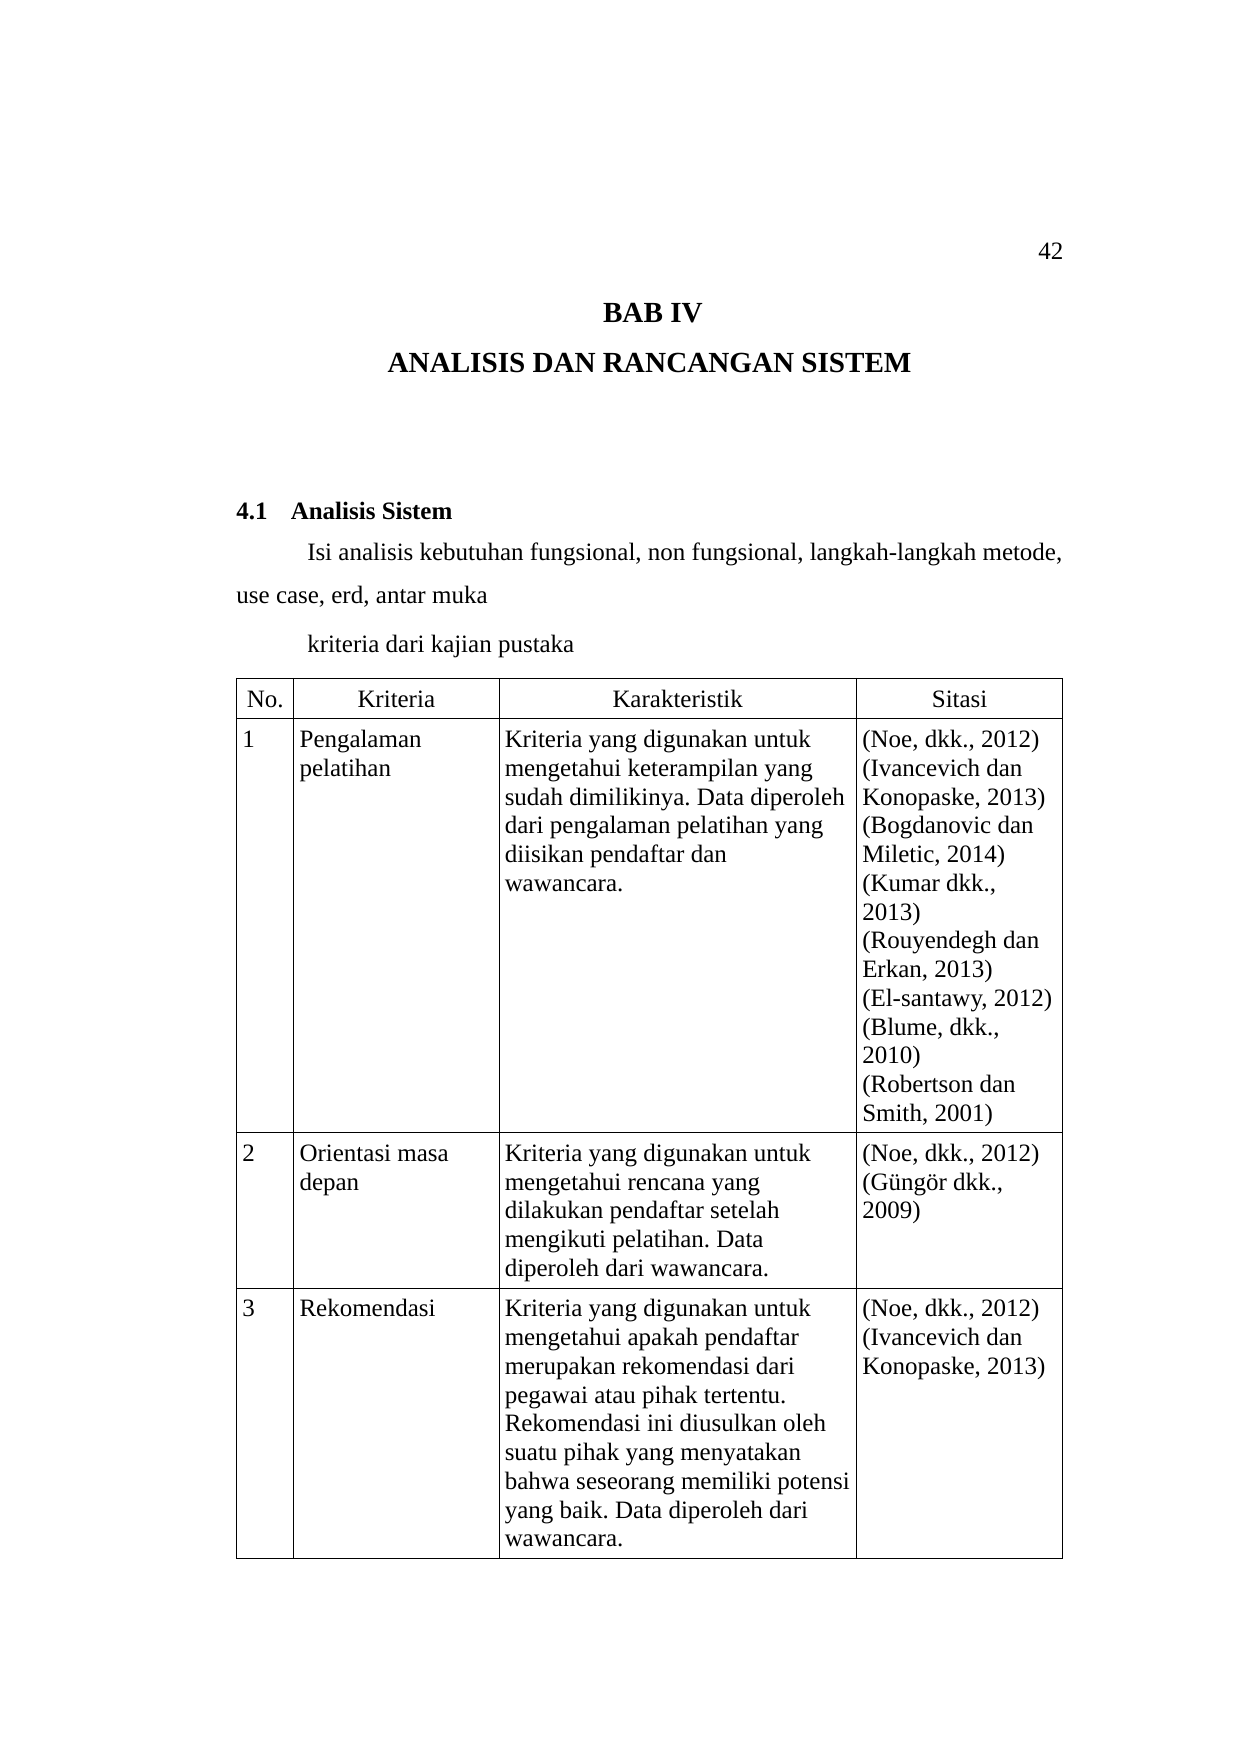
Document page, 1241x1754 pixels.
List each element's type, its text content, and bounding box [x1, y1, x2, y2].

table_cell Kriteria yang digunakan untuk mengetahui apakah pendaftar merupakan rekomendasi dari pegawai atau pihak tertentu. Rekomendasi ini diusulkan oleh suatu pihak yang menyatakan bahwa seseorang memiliki potensi yang baik. Data diperoleh dari wawancara. [500, 1289, 856, 1558]
table_cell 3 [237, 1289, 293, 1558]
table_cell Orientasi masa depan [294, 1133, 499, 1288]
table_cell 1 [237, 719, 293, 1132]
table_cell Kriteria yang digunakan untuk mengetahui keterampilan yang sudah dimilikinya. Data diperoleh dari pengalaman pelatihan yang diisikan pendaftar dan wawancara. [500, 719, 856, 1132]
table_cell Rekomendasi [294, 1289, 499, 1558]
table_cell 2 [237, 1133, 293, 1288]
table_header No. [237, 679, 293, 718]
table_cell (Noe, dkk., 2012) (Güngör dkk., 2009) [857, 1133, 1062, 1288]
text kriteria dari kajian pustaka [236, 629, 1063, 658]
table_cell (Noe, dkk., 2012) (Ivancevich dan Konopaske, 2013) [857, 1289, 1062, 1558]
table_cell Kriteria yang digunakan untuk mengetahui rencana yang dilakukan pendaftar setelah mengikuti pelatihan. Data diperoleh dari wawancara. [500, 1133, 856, 1288]
text Isi analisis kebutuhan fungsional, non fungsional, langkah-langkah metode, use case, erd, antar muka [236, 537, 1063, 608]
table_cell (Noe, dkk., 2012) (Ivancevich dan Konopaske, 2013) (Bogdanovic dan Miletic, 2014) (Kumar dkk., 2013) (Rouyendegh dan Erkan, 2013) (El-santawy, 2012) (Blume, dkk., 2010) (Robertson dan Smith, 2001) [857, 719, 1062, 1132]
table_header Sitasi [857, 679, 1062, 718]
table_header Kriteria [294, 679, 499, 718]
table_header Karakteristik [500, 679, 856, 718]
subtitle Analisis Sistem [236, 496, 1063, 525]
subtitle Bab IV ANALISIS DAN RANCANGAN SISTEM [236, 295, 1063, 379]
table_cell Pengalaman pelatihan [294, 719, 499, 1132]
